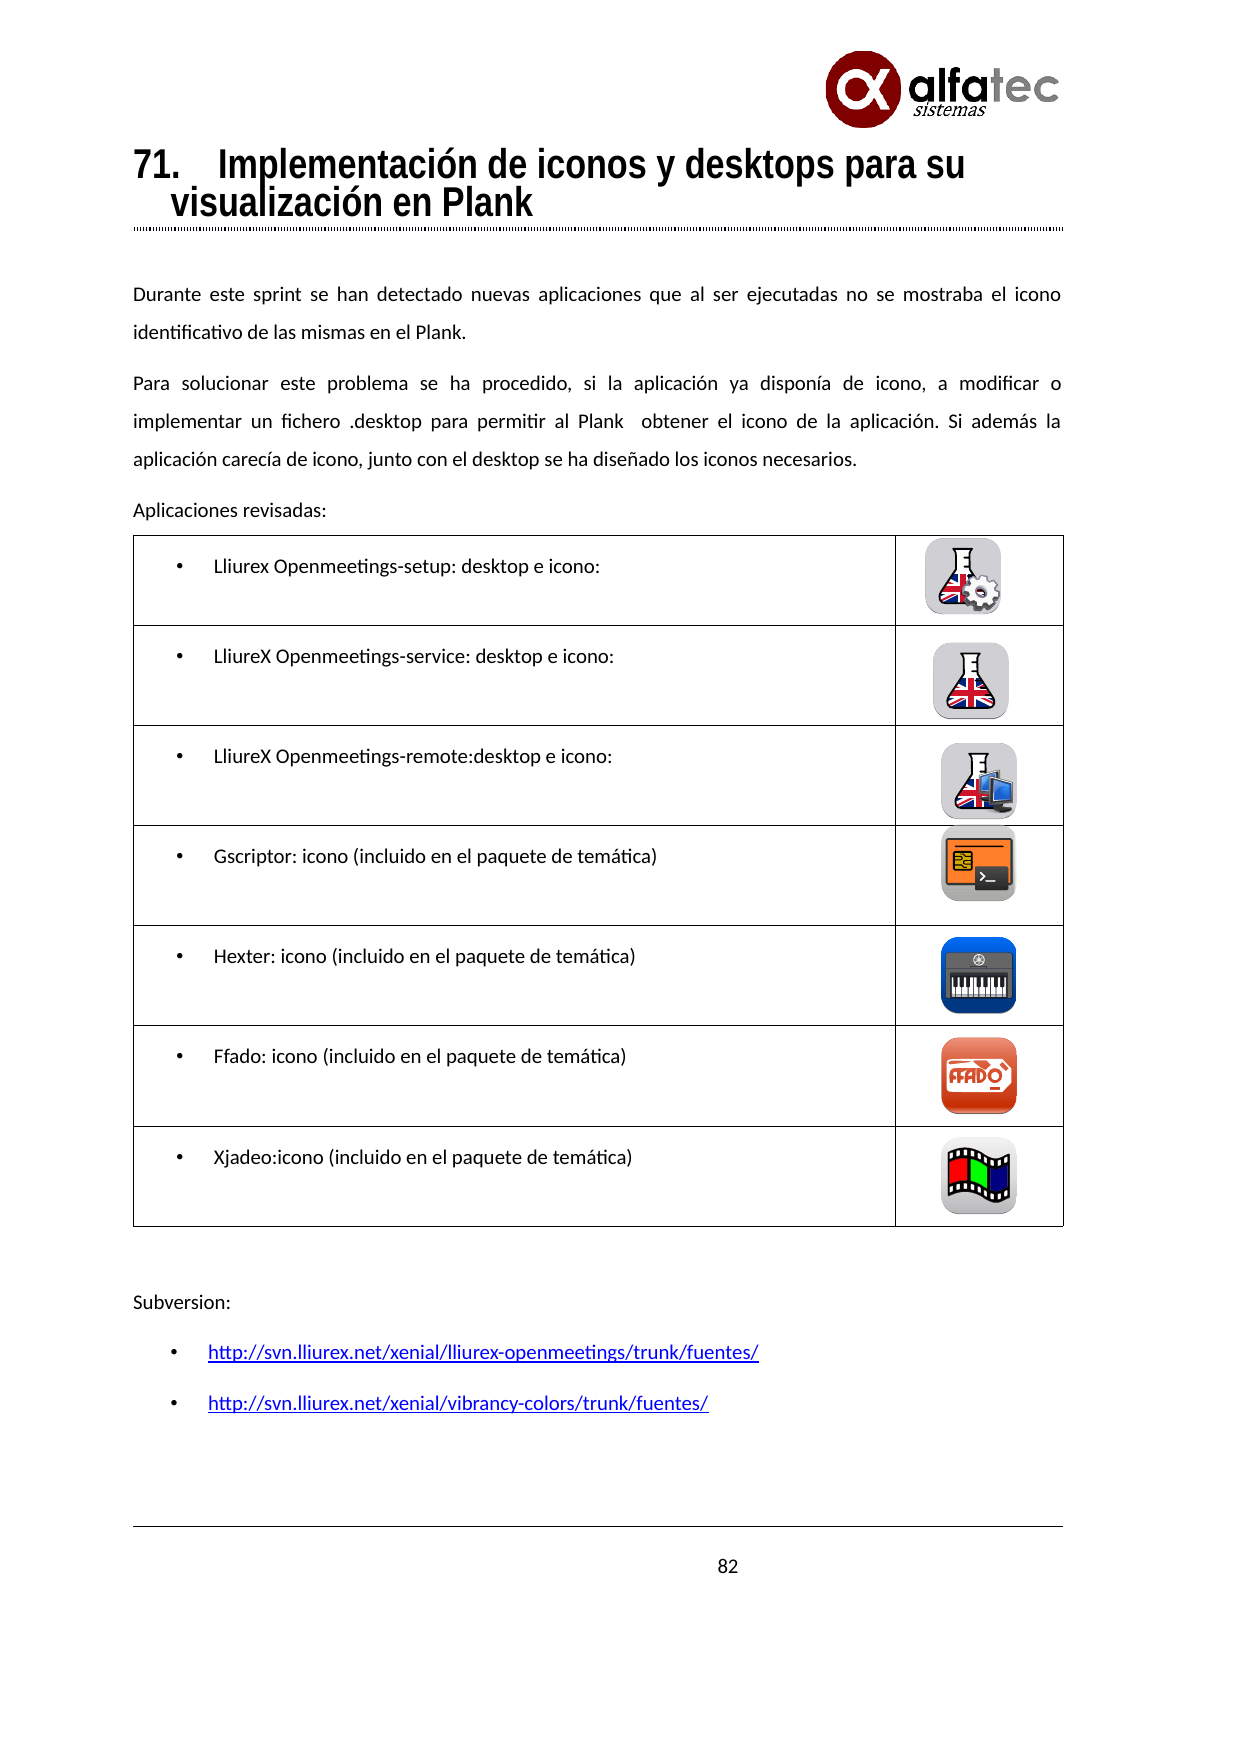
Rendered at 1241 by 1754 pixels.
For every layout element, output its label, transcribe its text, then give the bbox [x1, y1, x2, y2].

list http://svn.lliurex.net/xenial/lliurex-openmeetings/trunk/fuentes/ [170, 1339, 1063, 1365]
subtitle Implementación de iconos y desktops para su visualización en Plank [133, 148, 1063, 231]
table_cell [896, 626, 1063, 725]
table_cell [896, 826, 1063, 925]
table_cell LliureX Openmeetings-service: desktop e icono: [134, 626, 895, 725]
table_cell Xjadeo:icono (incluido en el paquete de temática) [134, 1127, 895, 1226]
list http://svn.lliurex.net/xenial/vibrancy-colors/trunk/fuentes/ [170, 1390, 1063, 1416]
table_cell LliureX Openmeetings-remote:desktop e icono: [134, 726, 895, 825]
table_cell Hexter: icono (incluido en el paquete de temática) [134, 926, 895, 1025]
table_cell [896, 926, 1063, 1025]
table_cell [896, 726, 1063, 825]
table_header Lliurex Openmeetings-setup: desktop e icono: [134, 536, 895, 625]
table_header [896, 536, 1063, 625]
text Subversion: [133, 1289, 1063, 1314]
table_cell [896, 1127, 1063, 1226]
picture [825, 51, 1061, 128]
text Durante este sprint se han detectado nuevas aplicaciones que al ser ejecutadas no se mostraba el icono identificativo de las mismas en el Plank. [133, 281, 1063, 345]
table_cell [896, 1026, 1063, 1126]
text Para solucionar este problema se ha procedido, si la aplicación ya disponía de icono, a modificar o implementar un fichero .desktop para permitir al Plank obtener el icono de la aplicación. Si además la aplicación carecía de icono, junto con el desktop se ha diseñado los iconos necesarios. [133, 370, 1063, 472]
text Aplicaciones revisadas: [133, 497, 1063, 522]
table_cell Ffado: icono (incluido en el paquete de temática) [134, 1026, 895, 1126]
table_cell Gscriptor: icono (incluido en el paquete de temática) [134, 826, 895, 925]
